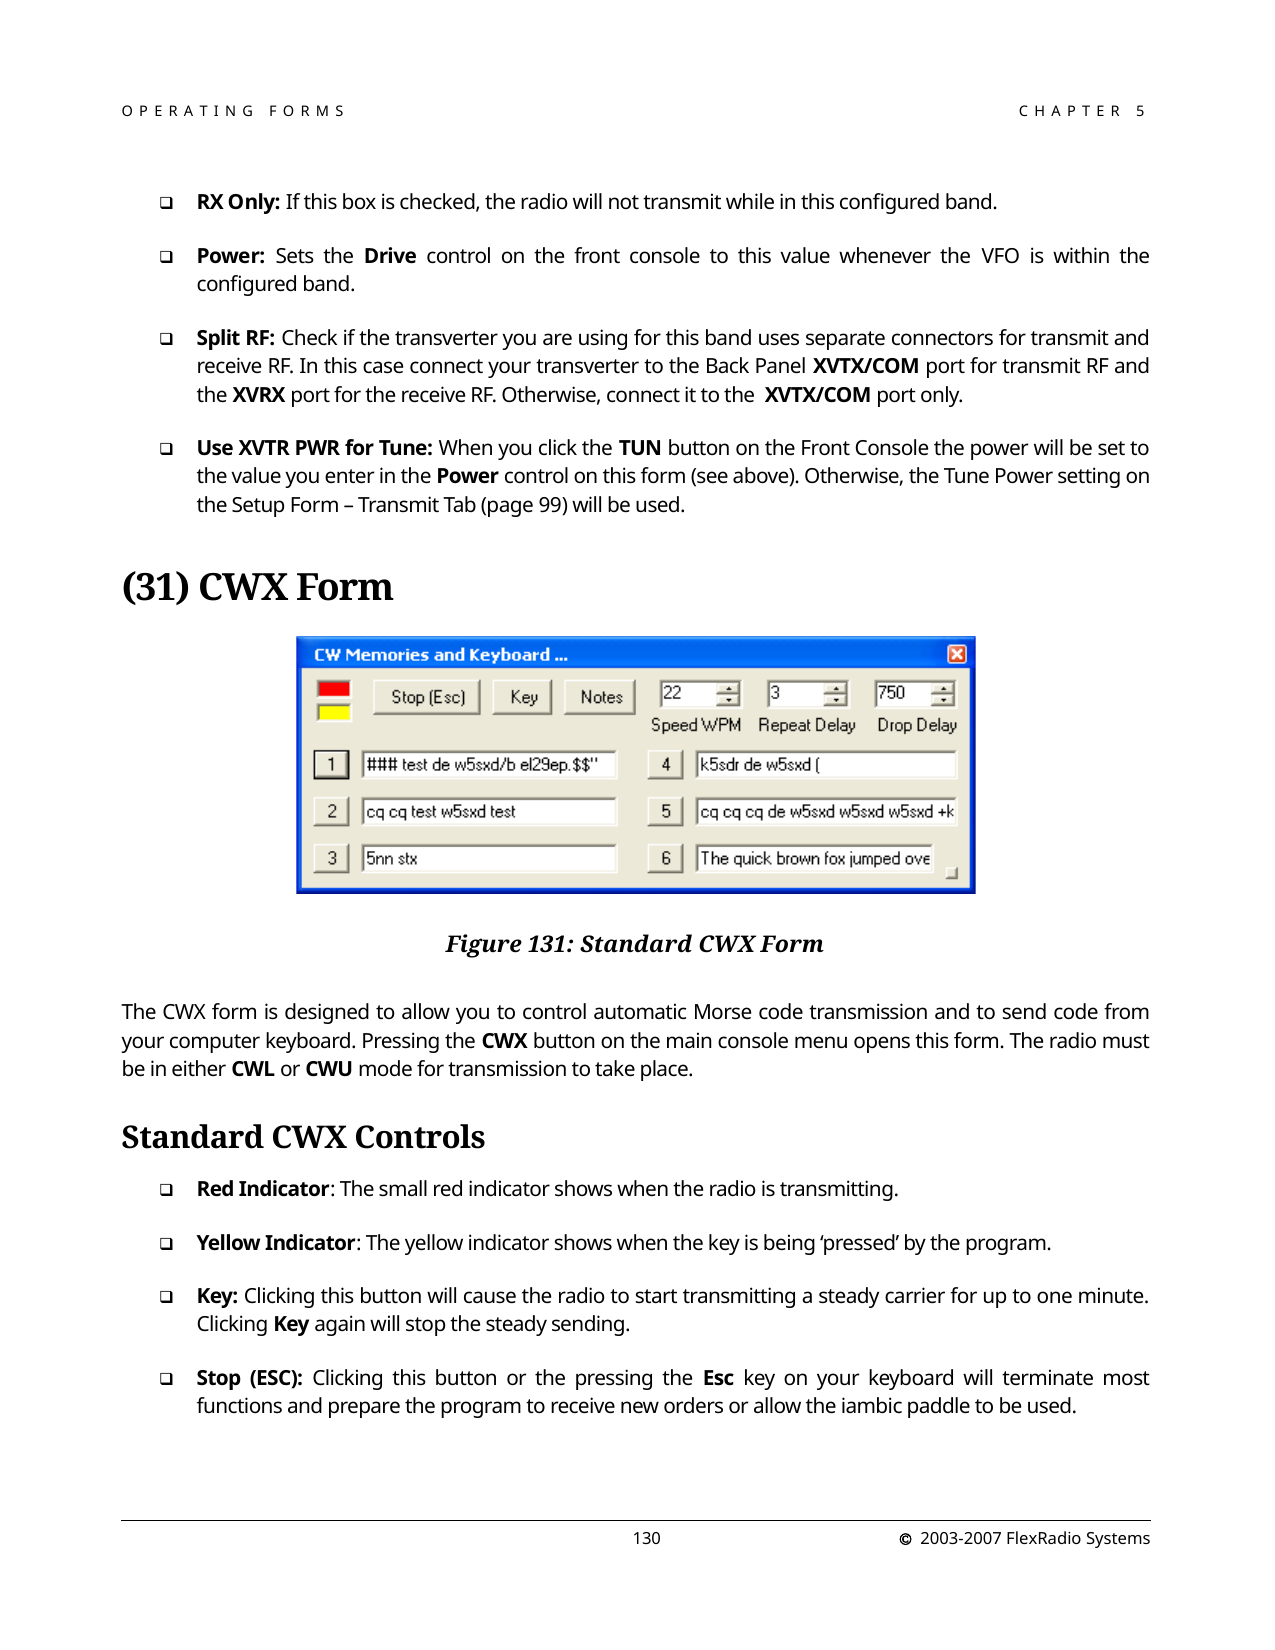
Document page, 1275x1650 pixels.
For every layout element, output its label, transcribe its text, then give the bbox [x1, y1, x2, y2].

list RX Only: If this box is checked, the radio will not transmit while in this configured band. [159, 187, 1151, 216]
subtitle (31) CWX Form [121, 560, 1151, 611]
list Red Indicator: The small red indicator shows when the radio is transmitting. [159, 1174, 1151, 1203]
list Key: Clicking this button will cause the radio to start transmitting a steady carrier for up to one minute. Clicking Key again will stop the steady sending. [159, 1281, 1151, 1338]
list Stop (ESC): Clicking this button or the pressing the Esc key on your keyboard will terminate most functions and prepare the program to receive new orders or allow the iambic paddle to be used. [159, 1363, 1151, 1420]
list Yellow Indicator: The yellow indicator shows when the key is being ‘pressed’ by the program. [159, 1228, 1151, 1256]
text Figure 131: Standard CWX Form [121, 928, 1151, 959]
text The CWX form is designed to allow you to control automatic Morse code transmission and to send code from your computer keyboard. Pressing the CWX button on the main console menu opens this form. The radio must be in either CWL or CWU mode for transmission to take place. [121, 997, 1151, 1083]
list Split RF: Check if the transverter you are using for this band uses separate connectors for transmit and receive RF. In this case connect your transverter to the Back Panel XVTX/COM port for transmit RF and the XVRX port for the receive RF. Otherwise, connect it to the XVTX/COM port only. [159, 323, 1151, 408]
list Use XVTR PWR for Tune: When you click the TUN button on the Front Console the power will be set to the value you enter in the Power control on this form (see above). Otherwise, the Tune Power setting on the Setup Form – Transmit Tab (page 93) will be used. [159, 433, 1151, 518]
subtitle Standard CWX Controls [121, 1115, 1151, 1158]
list Power: Sets the Drive control on the front console to this value whenever the VFO is within the configured band. [159, 241, 1151, 298]
picture [296, 636, 976, 894]
